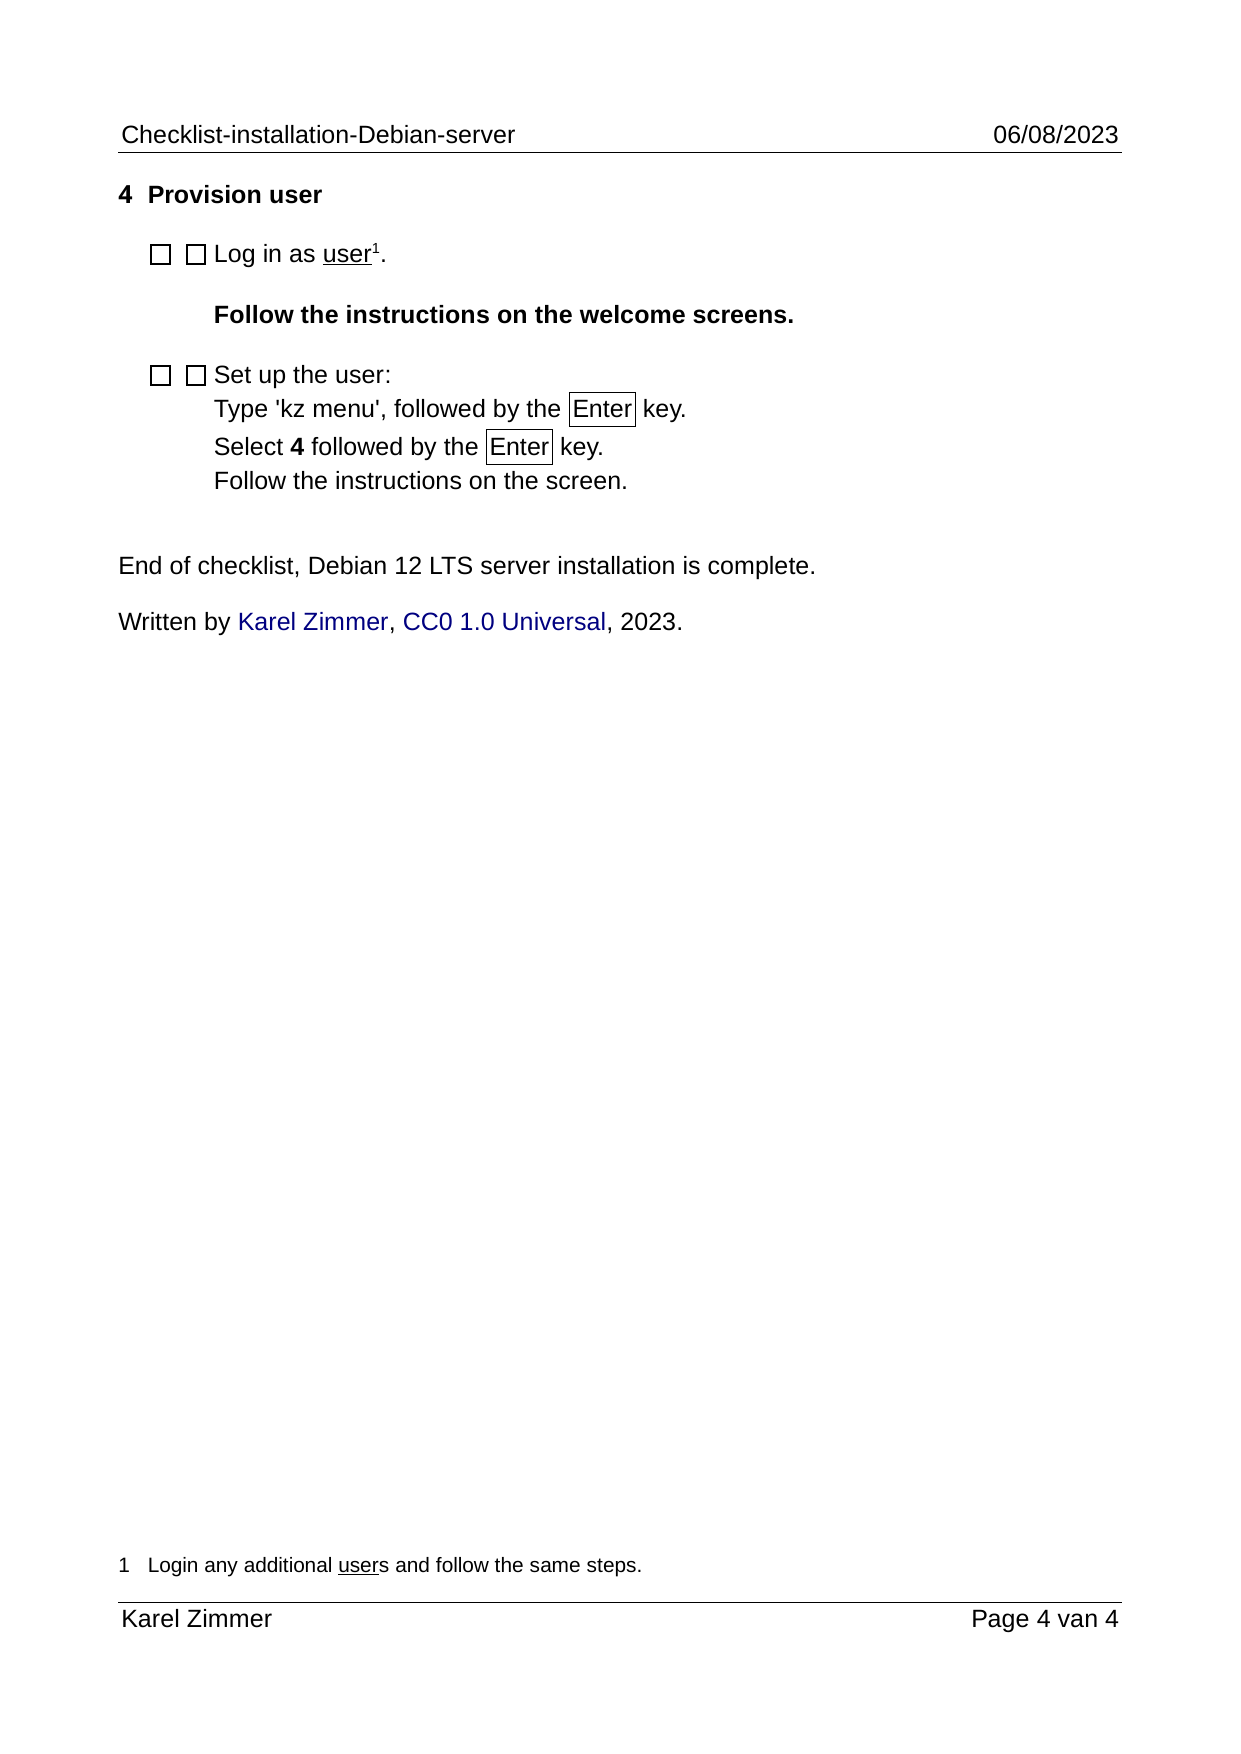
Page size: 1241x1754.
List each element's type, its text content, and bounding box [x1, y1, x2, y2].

table_cell Set up the user: [213, 360, 1122, 391]
table_cell [213, 330, 1122, 360]
table_cell Type 'kz menu', followed by the Enter key. [213, 391, 1122, 428]
table_cell [142, 428, 177, 465]
table_cell [142, 300, 177, 330]
text End of checklist, Debian 12 LTS server installation is complete. [118, 552, 1122, 580]
table_cell [177, 360, 213, 391]
table_cell [142, 330, 177, 360]
table_cell [118, 465, 142, 496]
table_cell [118, 360, 142, 391]
table_cell [142, 391, 177, 428]
table_cell [118, 269, 142, 300]
table_header [118, 239, 142, 269]
table_cell [213, 269, 1122, 300]
table_cell [142, 360, 177, 391]
table_cell Follow the instructions on the screen. [213, 465, 1122, 496]
list Provision user [118, 177, 1122, 211]
table_cell Select 4 followed by the Enter key. [213, 428, 1122, 465]
table_cell [177, 465, 213, 496]
table_cell [177, 330, 213, 360]
table_cell [177, 391, 213, 428]
table_cell [118, 330, 142, 360]
table_cell [142, 465, 177, 496]
table_cell Follow the instructions on the welcome screens. [213, 300, 1122, 330]
text Written by Karel Zimmer, CC0 1.0 Universal, 2023. [118, 608, 1122, 636]
table_cell [177, 300, 213, 330]
table_cell [118, 300, 142, 330]
table_cell [177, 428, 213, 465]
table_cell [118, 428, 142, 465]
table_cell [142, 269, 177, 300]
table_header [142, 239, 177, 269]
table_cell [177, 269, 213, 300]
table_header [177, 239, 213, 269]
table_header Log in as USER. [213, 239, 1122, 269]
table_cell [118, 391, 142, 428]
